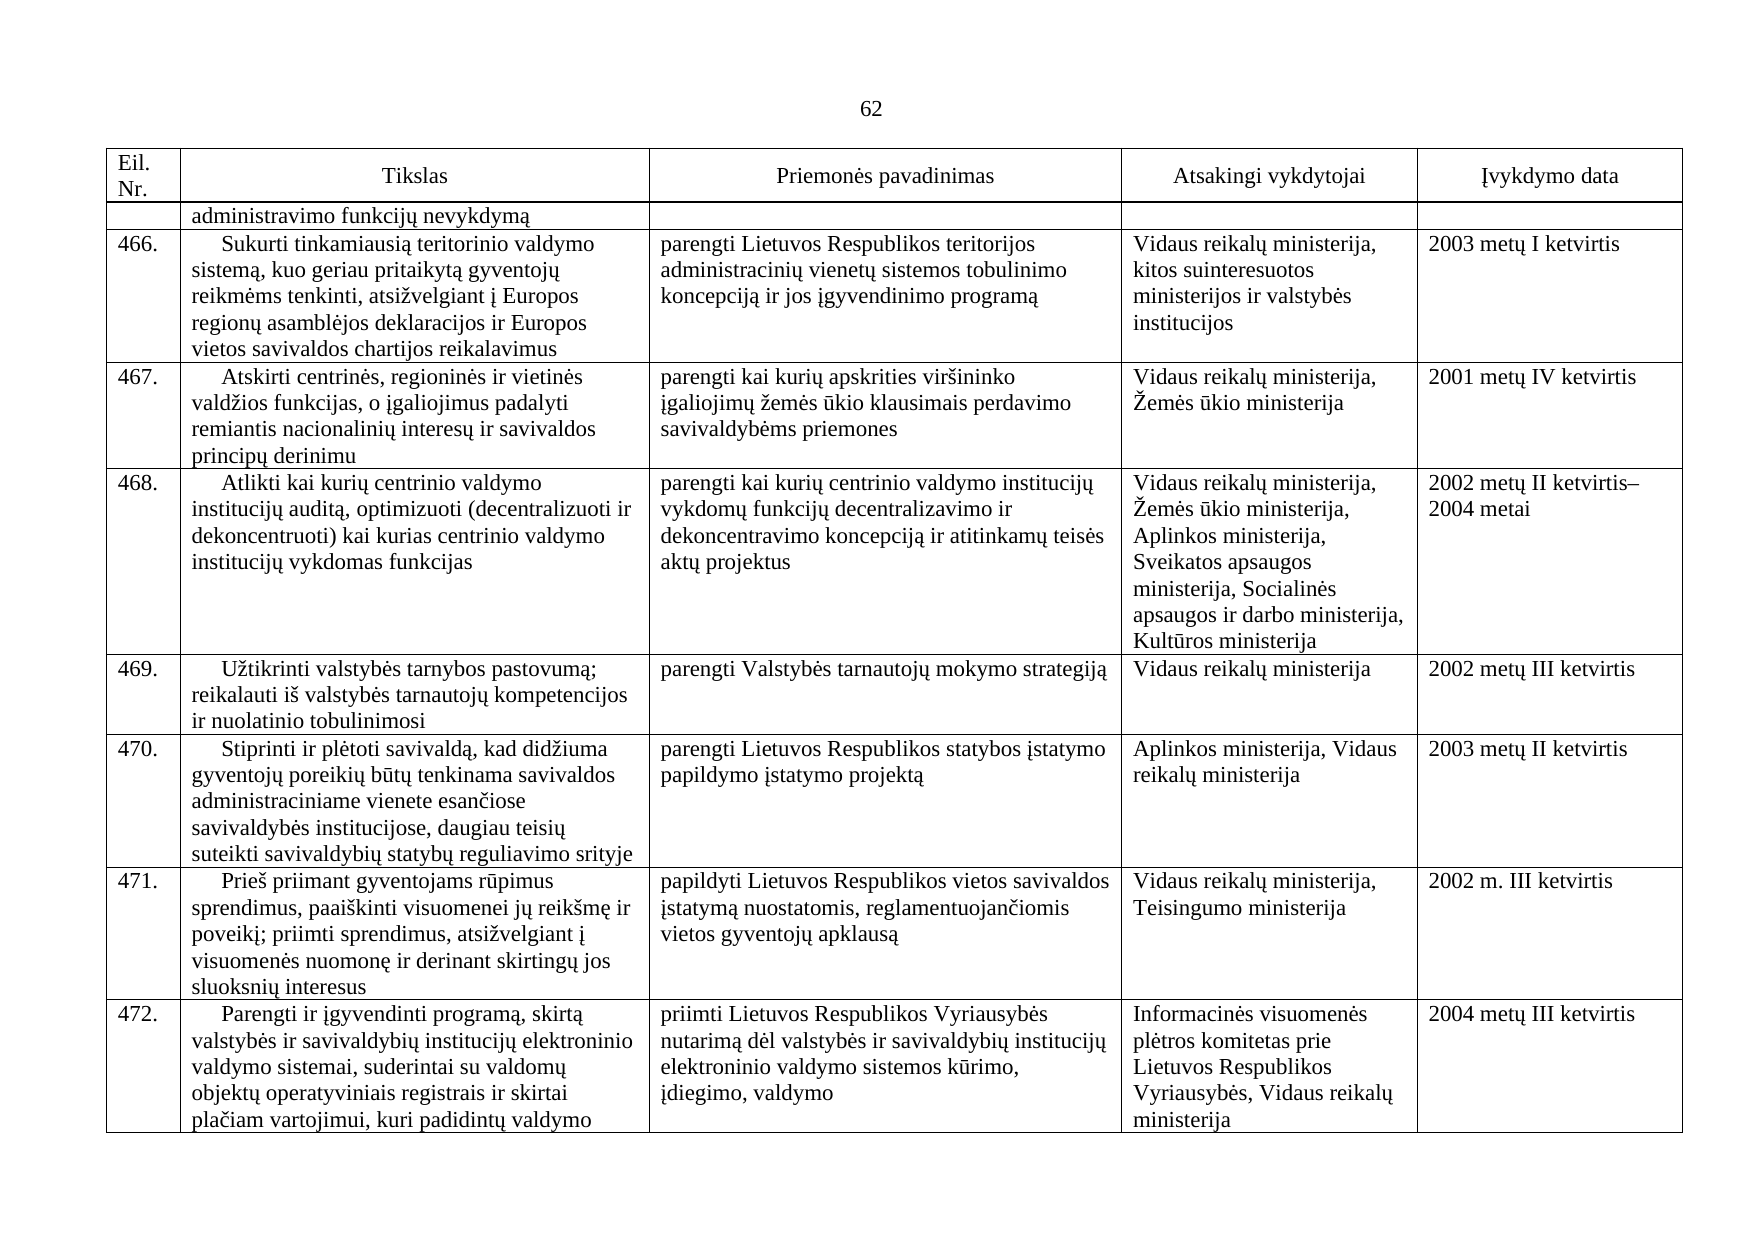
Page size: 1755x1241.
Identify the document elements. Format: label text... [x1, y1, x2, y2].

table_cell Atskirti centrinės, regioninės ir vietinės valdžios funkcijas, o įgaliojimus padalyti remiantis nacionalinių interesų ir savivaldos principų derinimu [181, 363, 649, 468]
table_cell papildyti Lietuvos Respublikos vietos savivaldos įstatymą nuostatomis, reglamentuojančiomis vietos gyventojų apklausą [650, 868, 1121, 999]
table_cell 2003 metų I ketvirtis [1418, 230, 1682, 362]
table_cell [107, 1000, 180, 1132]
table_cell Aplinkos ministerija, Vidaus reikalų ministerija [1122, 735, 1417, 867]
table_cell Vidaus reikalų ministerija, kitos suinteresuotos ministerijos ir valstybės institucijos [1122, 230, 1417, 362]
table_cell 2003 metų II ketvirtis [1418, 735, 1682, 867]
table_cell [1122, 203, 1417, 229]
table_cell Vidaus reikalų ministerija, Žemės ūkio ministerija, Aplinkos ministerija, Sveikatos apsaugos ministerija, Socialinės apsaugos ir darbo ministerija, Kultūros ministerija [1122, 469, 1417, 654]
table_cell [107, 363, 180, 468]
table_cell Parengti ir įgyvendinti programą, skirtą valstybės ir savivaldybių institucijų elektroninio valdymo sistemai, suderintai su valdomų objektų operatyviniais registrais ir skirtai plačiam vartojimui, kuri padidintų valdymo [181, 1000, 649, 1132]
table_cell [1418, 203, 1682, 229]
table_cell [107, 735, 180, 867]
table_cell Stiprinti ir plėtoti savivaldą, kad didžiuma gyventojų poreikių būtų tenkinama savivaldos administraciniame vienete esančiose savivaldybės institucijose, daugiau teisių suteikti savivaldybių statybų reguliavimo srityje [181, 735, 649, 867]
table_cell Užtikrinti valstybės tarnybos pastovumą; reikalauti iš valstybės tarnautojų kompetencijos ir nuolatinio tobulinimosi [181, 655, 649, 734]
table_cell [107, 655, 180, 734]
table_cell [107, 868, 180, 999]
table_cell Informacinės visuomenės plėtros komitetas prie Lietuvos Respublikos Vyriausybės, Vidaus reikalų ministerija [1122, 1000, 1417, 1132]
table_cell parengti Lietuvos Respublikos statybos įstatymo papildymo įstatymo projektą [650, 735, 1121, 867]
table_cell Sukurti tinkamiausią teritorinio valdymo sistemą, kuo geriau pritaikytą gyventojų reikmėms tenkinti, atsižvelgiant į Europos regionų asamblėjos deklaracijos ir Europos vietos savivaldos chartijos reikalavimus [181, 230, 649, 362]
table_header Eil. Nr. [107, 149, 180, 201]
table_cell Prieš priimant gyventojams rūpimus sprendimus, paaiškinti visuomenei jų reikšmę ir poveikį; priimti sprendimus, atsižvelgiant į visuomenės nuomonę ir derinant skirtingų jos sluoksnių interesus [181, 868, 649, 999]
table_cell 2002 metų II ketvirtis–2004 metai [1418, 469, 1682, 654]
table_cell 2001 metų IV ketvirtis [1418, 363, 1682, 468]
table_cell [107, 230, 180, 362]
table_cell 2002 metų III ketvirtis [1418, 655, 1682, 734]
table_cell parengti kai kurių centrinio valdymo institucijų vykdomų funkcijų decentralizavimo ir dekoncentravimo koncepciją ir atitinkamų teisės aktų projektus [650, 469, 1121, 654]
table_header Įvykdymo data [1418, 149, 1682, 201]
table_cell [107, 203, 180, 229]
table_cell parengti Valstybės tarnautojų mokymo strategiją [650, 655, 1121, 734]
table_header Atsakingi vykdytojai [1122, 149, 1417, 201]
table_cell Vidaus reikalų ministerija, Žemės ūkio ministerija [1122, 363, 1417, 468]
table_cell parengti Lietuvos Respublikos teritorijos administracinių vienetų sistemos tobulinimo koncepciją ir jos įgyvendinimo programą [650, 230, 1121, 362]
table_cell 2004 metų III ketvirtis [1418, 1000, 1682, 1132]
table_cell Vidaus reikalų ministerija, Teisingumo ministerija [1122, 868, 1417, 999]
table_cell administravimo funkcijų nevykdymą [181, 203, 649, 229]
table_cell [107, 469, 180, 654]
table_cell Vidaus reikalų ministerija [1122, 655, 1417, 734]
table_cell [650, 203, 1121, 229]
table_cell Atlikti kai kurių centrinio valdymo institucijų auditą, optimizuoti (decentralizuoti ir dekoncentruoti) kai kurias centrinio valdymo institucijų vykdomas funkcijas [181, 469, 649, 654]
table_header Tikslas [181, 149, 649, 201]
table_cell priimti Lietuvos Respublikos Vyriausybės nutarimą dėl valstybės ir savivaldybių institucijų elektroninio valdymo sistemos kūrimo, įdiegimo, valdymo [650, 1000, 1121, 1132]
table_header Priemonės pavadinimas [650, 149, 1121, 201]
table_cell 2002 m. III ketvirtis [1418, 868, 1682, 999]
table_cell parengti kai kurių apskrities viršininko įgaliojimų žemės ūkio klausimais perdavimo savivaldybėms priemones [650, 363, 1121, 468]
